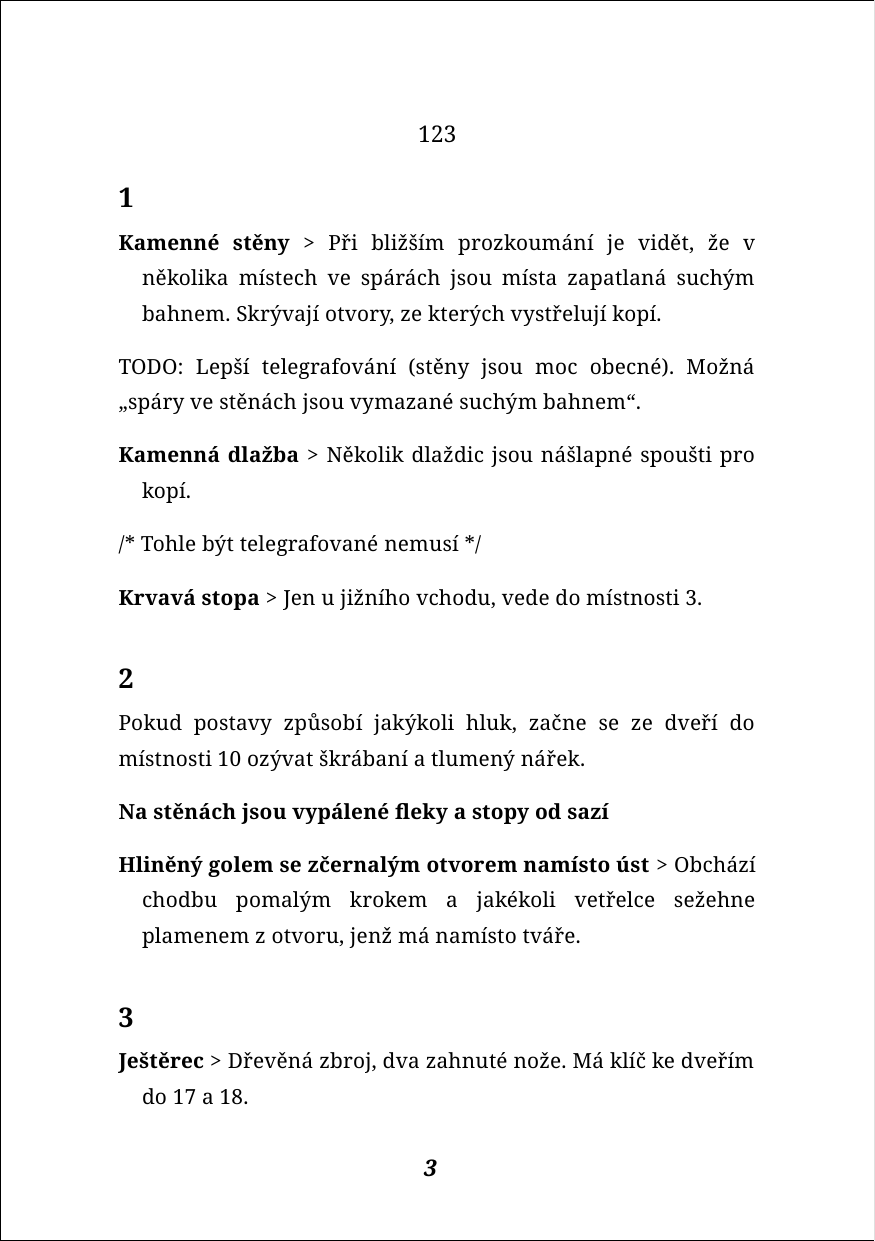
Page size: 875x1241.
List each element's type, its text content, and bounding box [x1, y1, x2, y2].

subtitle 3 [118, 998, 756, 1035]
subtitle 1 [118, 179, 756, 216]
text Pokud postavy způsobí jakýkoli hluk, začne se ze dveří do místnosti 10 ozývat škrábaní a tlumený nářek. [118, 708, 756, 772]
text Krvavá stopa > Jen u jižního vchodu, vede do místnosti 3. [118, 583, 756, 611]
subtitle 2 [118, 659, 756, 696]
text Ještěrec > Dřevěná zbroj, dva zahnuté nože. Má klíč ke dveřím do 17 a 18. [118, 1047, 756, 1111]
text Na stěnách jsou vypálené fleky a stopy od sazí [118, 797, 756, 825]
text Hliněný golem se zčernalým otvorem namísto úst > Obchází chodbu pomalým krokem a jakékoli vetřelce sežehne plamenem z otvoru, jenž má namísto tváře. [118, 850, 756, 949]
text Kamenné stěny > Při bližším prozkoumání je vidět, že v několika místech ve spárách jsou místa zapatlaná suchým bahnem. Skrývají otvory, ze kterých vystřelují kopí. [118, 228, 756, 327]
text TODO: Lepší telegrafování (stěny jsou moc obecné). Možná „spáry ve stěnách jsou vymazané suchým bahnem“. [118, 352, 756, 416]
text /* Tohle být telegrafované nemusí */ [118, 529, 756, 558]
text Kamenná dlažba > Několik dlaždic jsou nášlapné spoušti pro kopí. [118, 441, 756, 504]
